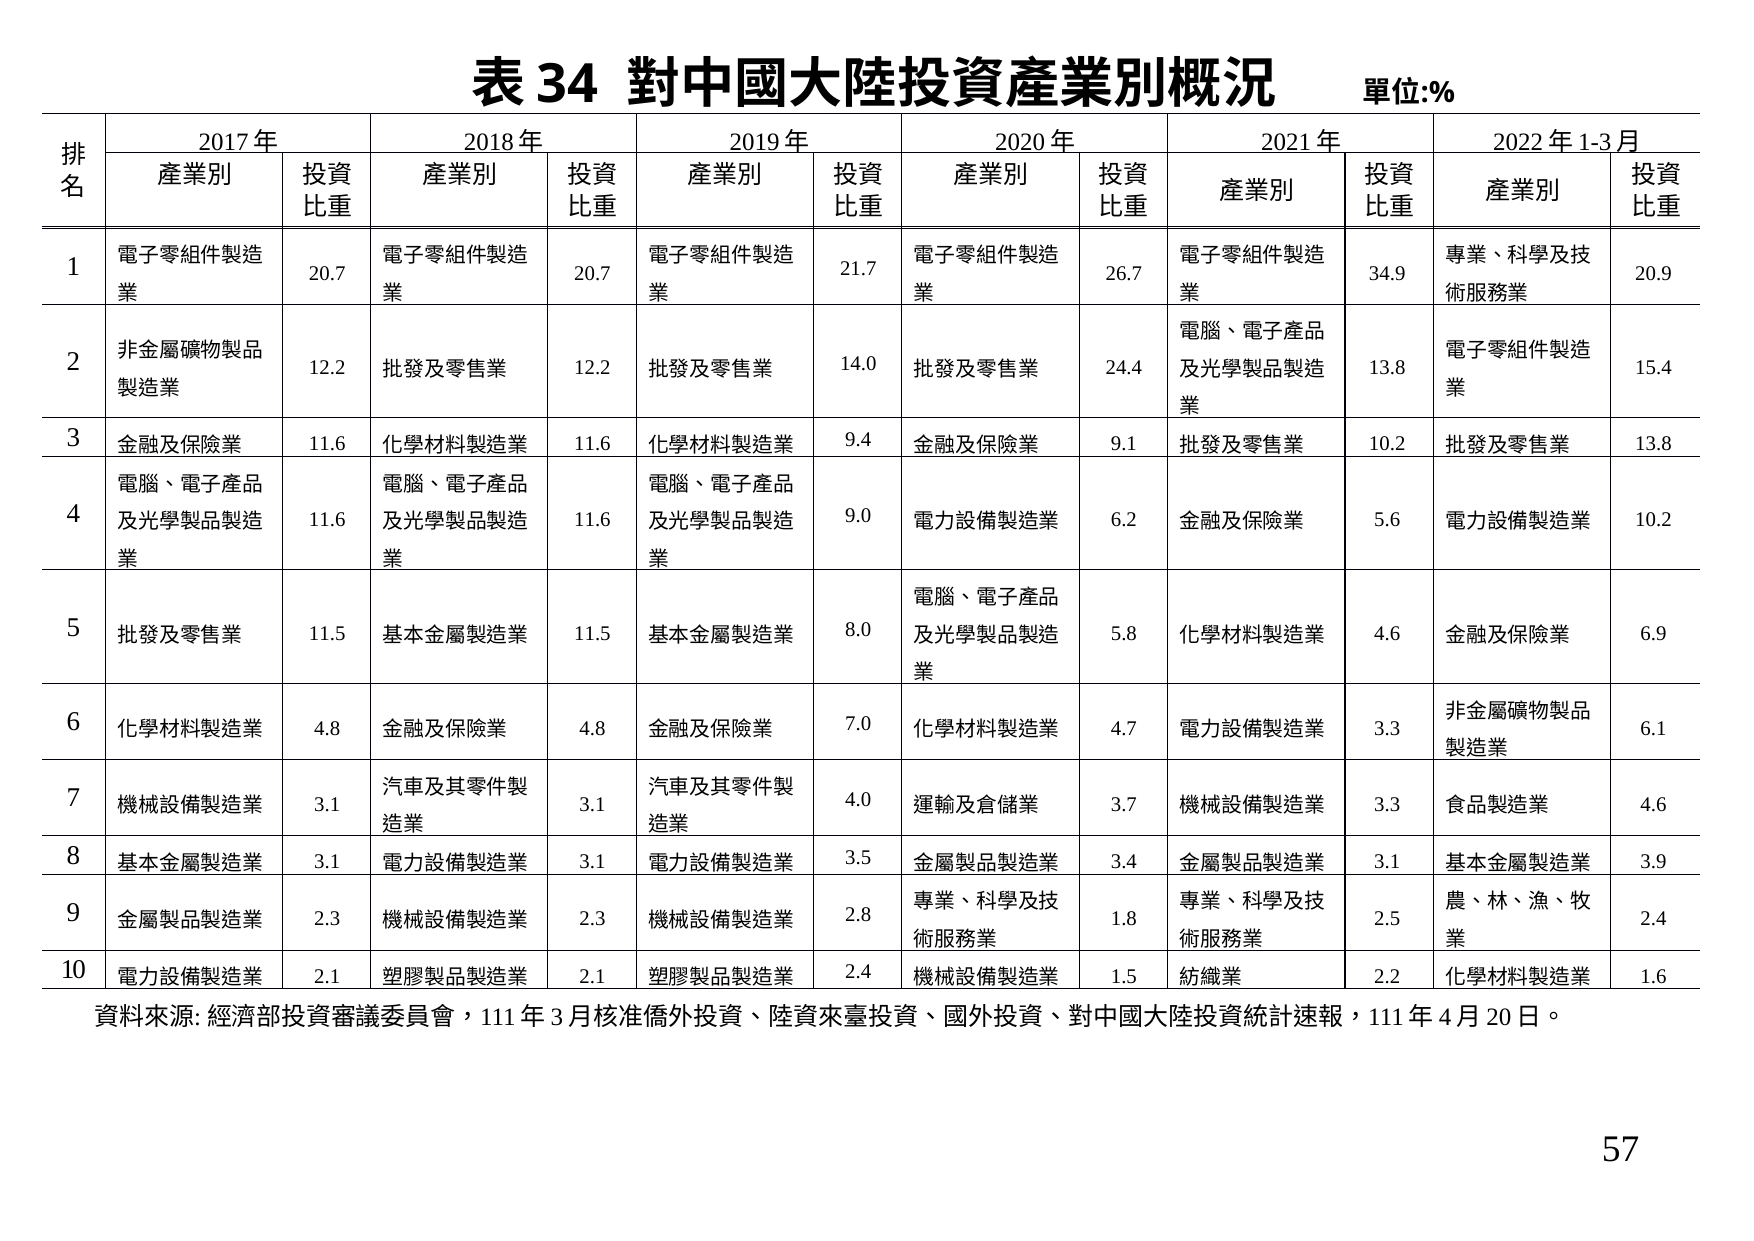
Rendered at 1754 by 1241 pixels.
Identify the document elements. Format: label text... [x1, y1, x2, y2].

table_cell 4.0 [814, 760, 901, 835]
table_header 2018年 [371, 114, 636, 152]
table_cell 11.5 [283, 570, 370, 683]
table_cell 11.6 [548, 418, 636, 456]
table_cell 7 [42, 760, 105, 835]
table_cell 金融及保險業 [1168, 457, 1344, 569]
table_cell 9 [42, 875, 105, 949]
table_cell 食品製造業 [1434, 760, 1610, 835]
table_cell 1.5 [1080, 951, 1167, 988]
table_cell 產業別 [1168, 153, 1344, 226]
table_cell 3.3 [1346, 684, 1433, 759]
table_cell 3.5 [814, 836, 901, 873]
table_header 2017年 [106, 114, 370, 152]
table_cell 11.6 [283, 418, 370, 456]
table_header 排名 [42, 114, 105, 226]
table_cell 投資比重 [548, 153, 636, 226]
table_cell 6 [42, 684, 105, 759]
table_cell 金屬製品製造業 [902, 836, 1079, 873]
table_cell 電腦、電子產品及光學製品製造業 [371, 457, 547, 569]
table_cell 10.2 [1346, 418, 1433, 456]
table_cell 24.4 [1080, 305, 1167, 417]
table_cell 3.1 [1346, 836, 1433, 873]
table_cell 電子零組件製造業 [106, 229, 282, 304]
table_cell 基本金屬製造業 [106, 836, 282, 873]
table_cell 2.4 [1611, 875, 1700, 949]
table_cell 2.8 [814, 875, 901, 949]
table_cell 基本金屬製造業 [1434, 836, 1610, 873]
table_header 2021年 [1168, 114, 1433, 152]
table_cell 化學材料製造業 [1168, 570, 1344, 683]
table_cell 8 [42, 836, 105, 873]
table_cell 批發及零售業 [106, 570, 282, 683]
table_header 2019年 [637, 114, 901, 152]
table_cell 金屬製品製造業 [1168, 836, 1344, 873]
table_cell 電子零組件製造業 [1168, 229, 1344, 304]
table_header 2022年1-3月 [1434, 114, 1700, 152]
table_cell 基本金屬製造業 [637, 570, 813, 683]
table_cell 5.8 [1080, 570, 1167, 683]
table_cell 15.4 [1611, 305, 1700, 417]
table_cell 2.1 [283, 951, 370, 988]
table_cell 電腦、電子產品及光學製品製造業 [106, 457, 282, 569]
table_cell 2.3 [548, 875, 636, 949]
table_cell 13.8 [1611, 418, 1700, 456]
table_cell 投資比重 [283, 153, 370, 226]
table_cell 非金屬礦物製品製造業 [1434, 684, 1610, 759]
table_cell 3.7 [1080, 760, 1167, 835]
table_cell 9.1 [1080, 418, 1167, 456]
table_cell 2.3 [283, 875, 370, 949]
table_cell 13.8 [1346, 305, 1433, 417]
table_cell 化學材料製造業 [637, 418, 813, 456]
table_cell 紡織業 [1168, 951, 1344, 988]
table_cell 農、林、漁、牧業 [1434, 875, 1610, 949]
table_cell 20.7 [283, 229, 370, 304]
table_cell 電子零組件製造業 [637, 229, 813, 304]
table_cell 汽車及其零件製造業 [637, 760, 813, 835]
table_cell 化學材料製造業 [1434, 951, 1610, 988]
table_cell 4.6 [1346, 570, 1433, 683]
table_cell 塑膠製品製造業 [637, 951, 813, 988]
table_cell 投資比重 [1346, 153, 1433, 226]
table_cell 非金屬礦物製品製造業 [106, 305, 282, 417]
table_cell 21.7 [814, 229, 901, 304]
table_cell 1.6 [1611, 951, 1700, 988]
table_cell 電腦、電子產品及光學製品製造業 [637, 457, 813, 569]
table_cell 化學材料製造業 [902, 684, 1079, 759]
table_cell 電子零組件製造業 [902, 229, 1079, 304]
table_cell 34.9 [1346, 229, 1433, 304]
table_cell 批發及零售業 [371, 305, 547, 417]
table_cell 金融及保險業 [637, 684, 813, 759]
table_cell 3.4 [1080, 836, 1167, 873]
table_cell 金融及保險業 [371, 684, 547, 759]
table_cell 3.1 [283, 836, 370, 873]
table_cell 20.7 [548, 229, 636, 304]
table_cell 10 [42, 951, 105, 988]
table_cell 產業別 [371, 153, 547, 226]
table_cell 11.6 [283, 457, 370, 569]
table_cell 電力設備製造業 [106, 951, 282, 988]
table_cell 12.2 [283, 305, 370, 417]
table_cell 批發及零售業 [902, 305, 1079, 417]
table_cell 4.7 [1080, 684, 1167, 759]
table_cell 產業別 [1434, 153, 1610, 226]
table_cell 金融及保險業 [1434, 570, 1610, 683]
table_cell 6.9 [1611, 570, 1700, 683]
table_header 2020年 [902, 114, 1167, 152]
table_cell 投資比重 [1080, 153, 1167, 226]
table_cell 專業、科學及技術服務業 [1434, 229, 1610, 304]
table_cell 電力設備製造業 [1168, 684, 1344, 759]
table_cell 電力設備製造業 [637, 836, 813, 873]
table_cell 電力設備製造業 [902, 457, 1079, 569]
table_cell 產業別 [902, 153, 1079, 226]
table_cell 機械設備製造業 [637, 875, 813, 949]
table_cell 4.8 [283, 684, 370, 759]
table_cell 8.0 [814, 570, 901, 683]
table_cell 11.6 [548, 457, 636, 569]
table_cell 電腦、電子產品及光學製品製造業 [1168, 305, 1344, 417]
text 資料來源: 經濟部投資審議委員會，111年3月核准僑外投資、陸資來臺投資、國外投資、對中國大陸投資統計速報，111年4月20日。 [94, 989, 1701, 1027]
table_cell 6.2 [1080, 457, 1167, 569]
table_cell 金屬製品製造業 [106, 875, 282, 949]
table_cell 產業別 [106, 153, 282, 226]
table_cell 4.6 [1611, 760, 1700, 835]
table_cell 機械設備製造業 [902, 951, 1079, 988]
table_cell 4.8 [548, 684, 636, 759]
table_cell 9.0 [814, 457, 901, 569]
table_cell 塑膠製品製造業 [371, 951, 547, 988]
table_cell 3 [42, 418, 105, 456]
table_cell 批發及零售業 [1168, 418, 1344, 456]
table_cell 批發及零售業 [1434, 418, 1610, 456]
table_cell 2.2 [1346, 951, 1433, 988]
table_cell 專業、科學及技術服務業 [1168, 875, 1344, 949]
table_cell 11.5 [548, 570, 636, 683]
table_cell 電子零組件製造業 [1434, 305, 1610, 417]
table_cell 3.1 [548, 760, 636, 835]
table_cell 7.0 [814, 684, 901, 759]
table_cell 5 [42, 570, 105, 683]
table_cell 機械設備製造業 [371, 875, 547, 949]
table_cell 基本金屬製造業 [371, 570, 547, 683]
table_cell 化學材料製造業 [106, 684, 282, 759]
table_cell 金融及保險業 [902, 418, 1079, 456]
table_cell 電力設備製造業 [1434, 457, 1610, 569]
table_cell 3.1 [283, 760, 370, 835]
table_cell 3.9 [1611, 836, 1700, 873]
table_cell 投資比重 [1611, 153, 1700, 226]
table_cell 電力設備製造業 [371, 836, 547, 873]
table_cell 金融及保險業 [106, 418, 282, 456]
table_cell 專業、科學及技術服務業 [902, 875, 1079, 949]
table_cell 6.1 [1611, 684, 1700, 759]
table_cell 產業別 [637, 153, 813, 226]
table_cell 14.0 [814, 305, 901, 417]
table_cell 3.1 [548, 836, 636, 873]
table_cell 4 [42, 457, 105, 569]
table_cell 批發及零售業 [637, 305, 813, 417]
table_cell 9.4 [814, 418, 901, 456]
table_cell 2.5 [1346, 875, 1433, 949]
table_cell 12.2 [548, 305, 636, 417]
table_cell 汽車及其零件製造業 [371, 760, 547, 835]
table_cell 3.3 [1346, 760, 1433, 835]
table_cell 投資比重 [814, 153, 901, 226]
table_cell 26.7 [1080, 229, 1167, 304]
table_cell 1 [42, 229, 105, 304]
table_cell 1.8 [1080, 875, 1167, 949]
table_cell 化學材料製造業 [371, 418, 547, 456]
table_cell 5.6 [1346, 457, 1433, 569]
table_cell 2.4 [814, 951, 901, 988]
table_cell 運輸及倉儲業 [902, 760, 1079, 835]
table_cell 2.1 [548, 951, 636, 988]
table_cell 機械設備製造業 [106, 760, 282, 835]
table_cell 10.2 [1611, 457, 1700, 569]
subtitle 表34 對中國大陸投資產業別概況 單位:% [103, 38, 1639, 113]
table_cell 機械設備製造業 [1168, 760, 1344, 835]
table_cell 電子零組件製造業 [371, 229, 547, 304]
table_cell 電腦、電子產品及光學製品製造業 [902, 570, 1079, 683]
table_cell 20.9 [1611, 229, 1700, 304]
table_cell 2 [42, 305, 105, 417]
